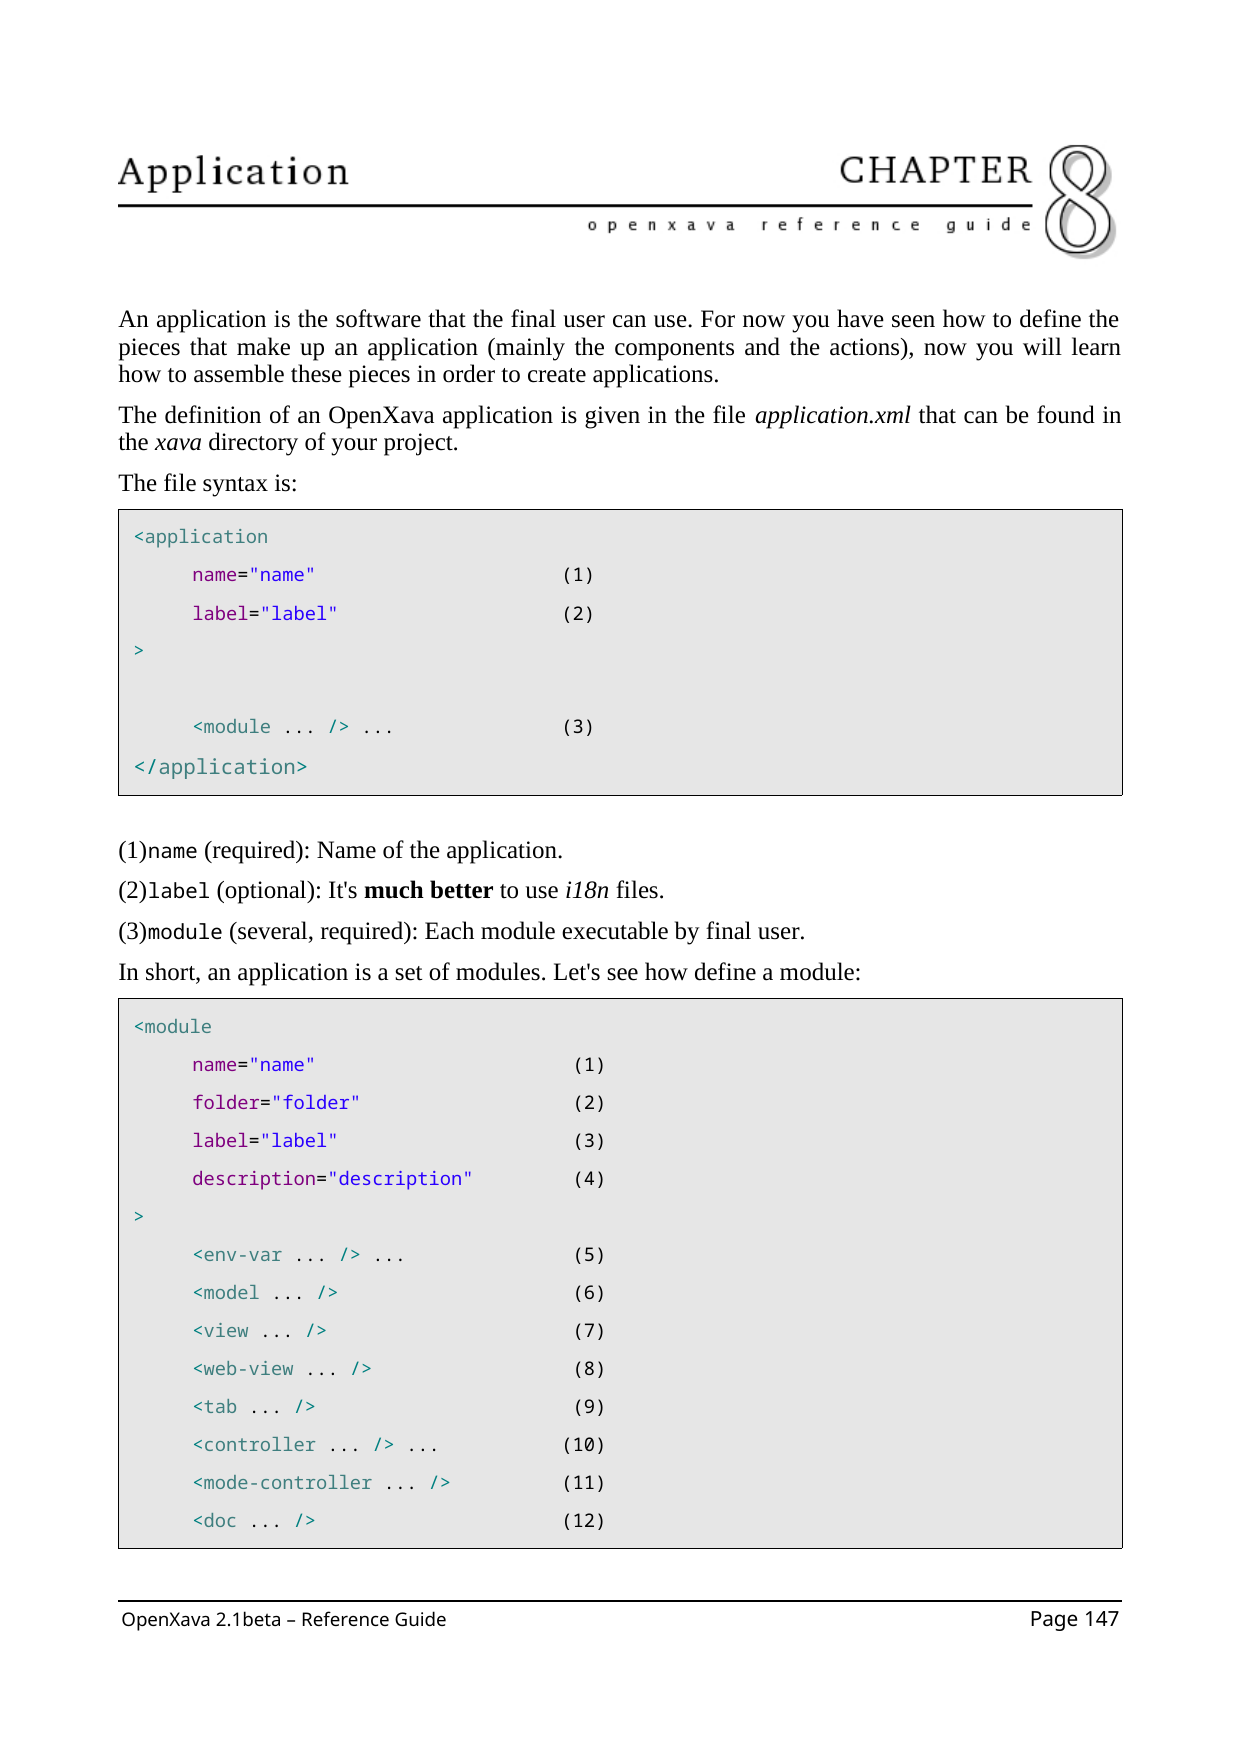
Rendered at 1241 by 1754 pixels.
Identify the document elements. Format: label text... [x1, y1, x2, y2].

text <application [119, 510, 1122, 547]
text An application is the software that the final user can use. For now you have seen how to define the pieces that make up an application (mainly the components and the actions), now you will learn how to assemble these pieces in order to create applications. [118, 305, 1122, 388]
text <controller ... /> ... (10) [119, 1416, 1122, 1454]
text <web-view ... /> (8) [119, 1340, 1122, 1378]
text The definition of an OpenXava application is given in the file application.xml that can be found in the xava directory of your project. [118, 401, 1122, 456]
text <doc ... /> (12) [119, 1492, 1122, 1548]
subtitle Application [118, 288, 1122, 293]
text description="description" (4) [119, 1150, 1122, 1188]
text > [119, 623, 1122, 661]
text </application> [119, 737, 1122, 795]
text name="name" (1) [119, 547, 1122, 585]
text The file syntax is: [118, 469, 1122, 496]
picture [118, 118, 1122, 288]
text <view ... /> (7) [119, 1302, 1122, 1340]
text <env-var ... /> ... (5) [119, 1226, 1122, 1264]
list name (required): Name of the application. [118, 836, 1122, 864]
text <tab ... /> (9) [119, 1378, 1122, 1416]
list label (optional): It's much better to use i18n files. [118, 877, 1122, 905]
text <model ... /> (6) [119, 1264, 1122, 1302]
text > [119, 1188, 1122, 1226]
text In short, an application is a set of modules. Let's see how define a module: [118, 958, 1122, 986]
text folder="folder" (2) [119, 1074, 1122, 1112]
text <module ... /> ... (3) [119, 699, 1122, 737]
text <mode-controller ... /> (11) [119, 1454, 1122, 1492]
text <module [119, 999, 1122, 1036]
text label="label" (2) [119, 585, 1122, 623]
text label="label" (3) [119, 1112, 1122, 1150]
list module (several, required): Each module executable by final user. [118, 917, 1122, 946]
text name="name" (1) [119, 1036, 1122, 1074]
